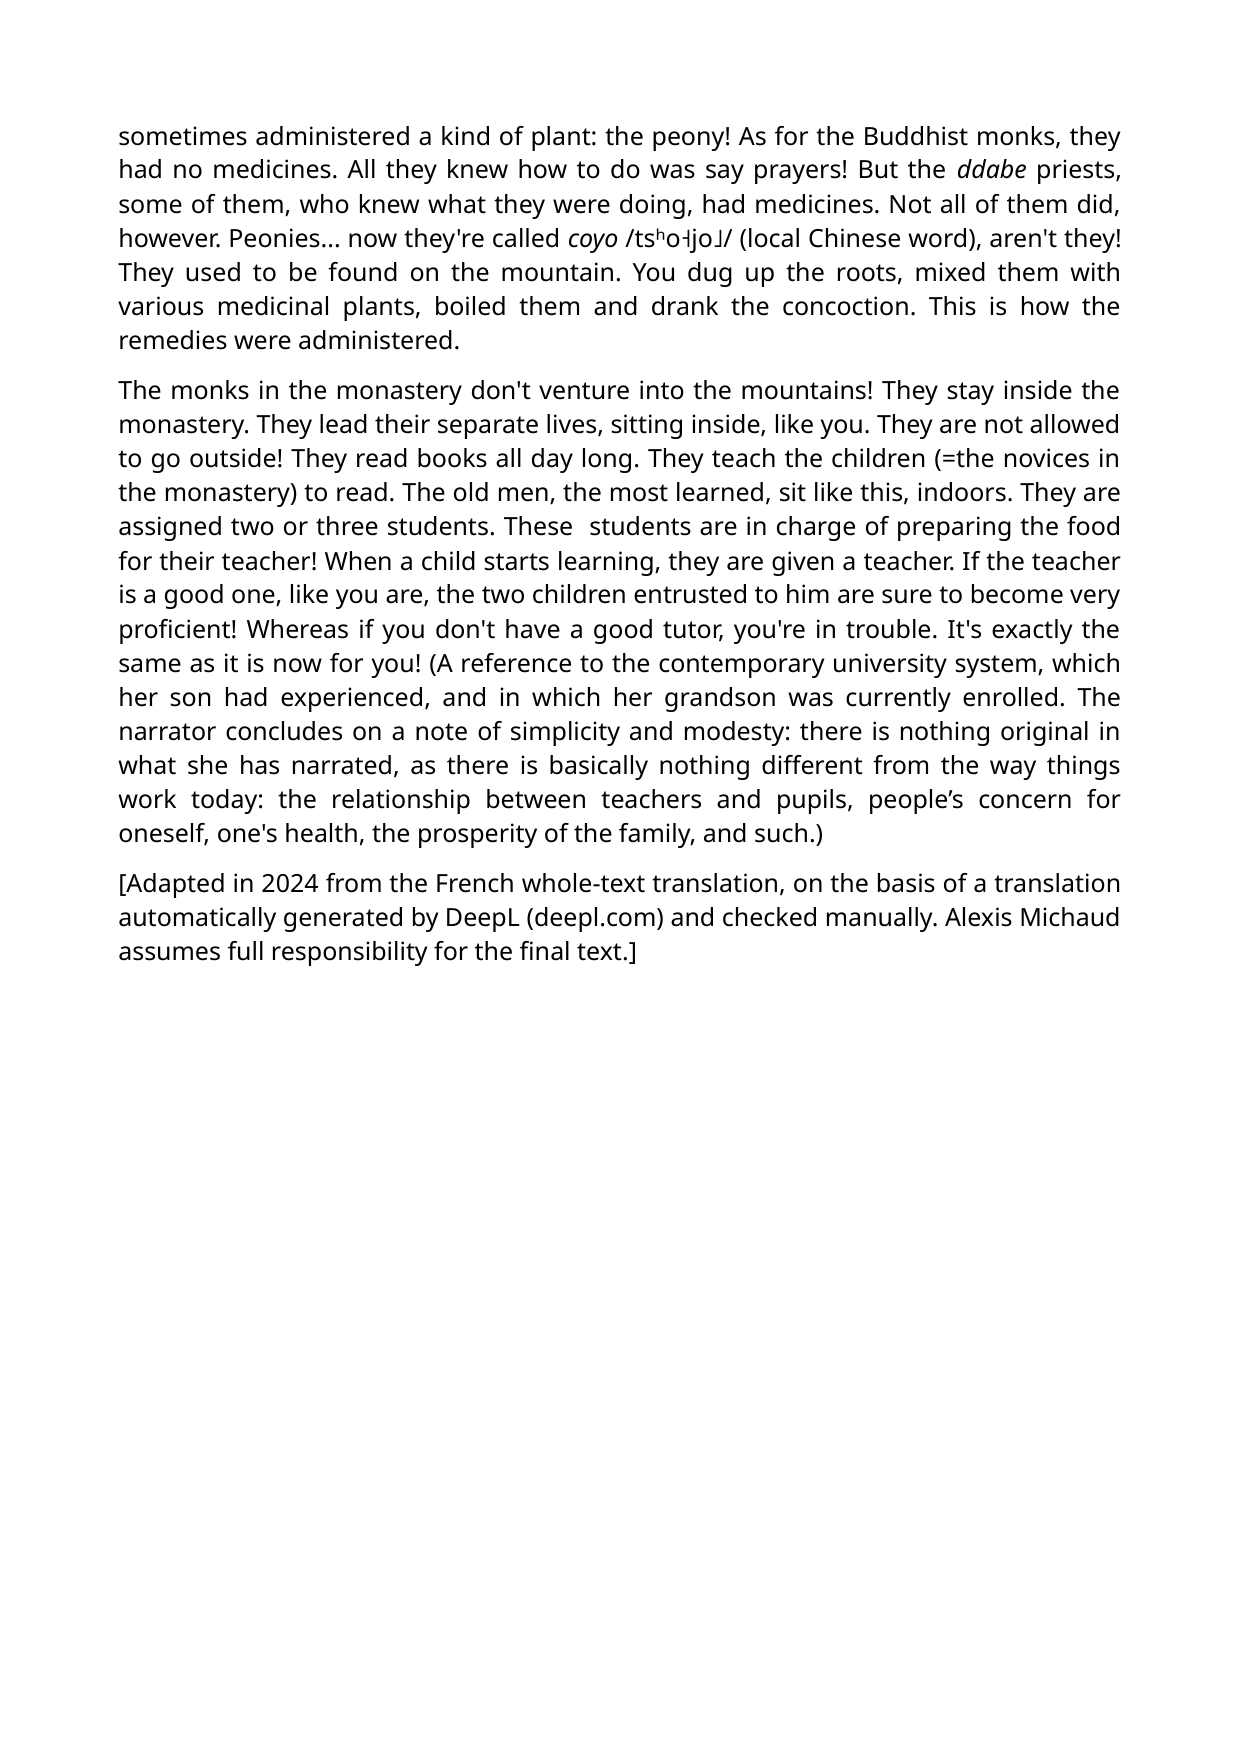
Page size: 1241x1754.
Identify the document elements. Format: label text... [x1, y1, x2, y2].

text [Adapted in 2024 from the French whole-text translation, on the basis of a translation automatically generated by DeepL (deepl.com) and checked manually. Alexis Michaud assumes full responsibility for the final text.] [118, 866, 1122, 968]
text The monks in the monastery don't venture into the mountains! They stay inside the monastery. They lead their separate lives, sitting inside, like you. They are not allowed to go outside! They read books all day long. They teach the children (=the novices in the monastery) to read. The old men, the most learned, sit like this, indoors. They are assigned two or three students. These students are in charge of preparing the food for their teacher! When a child starts learning, they are given a teacher. If the teacher is a good one, like you are, the two children entrusted to him are sure to become very proficient! Whereas if you don't have a good tutor, you're in trouble. It's exactly the same as it is now for you! (A reference to the contemporary university system, which her son had experienced, and in which her grandson was currently enrolled. The narrator concludes on a note of simplicity and modesty: there is nothing original in what she has narrated, as there is basically nothing different from the way things work today: the relationship between teachers and pupils, people’s concern for oneself, one's health, the prosperity of the family, and such.) [118, 373, 1122, 850]
text sometimes administered a kind of plant: the peony! As for the Buddhist monks, they had no medicines. All they knew how to do was say prayers! But the ddabe priests, some of them, who knew what they were doing, had medicines. Not all of them did, however. Peonies... now they're called coyo /tsʰo˧jo˩/ (local Chinese word), aren't they! They used to be found on the mountain. You dug up the roots, mixed them with various medicinal plants, boiled them and drank the concoction. This is how the remedies were administered. [118, 118, 1122, 357]
